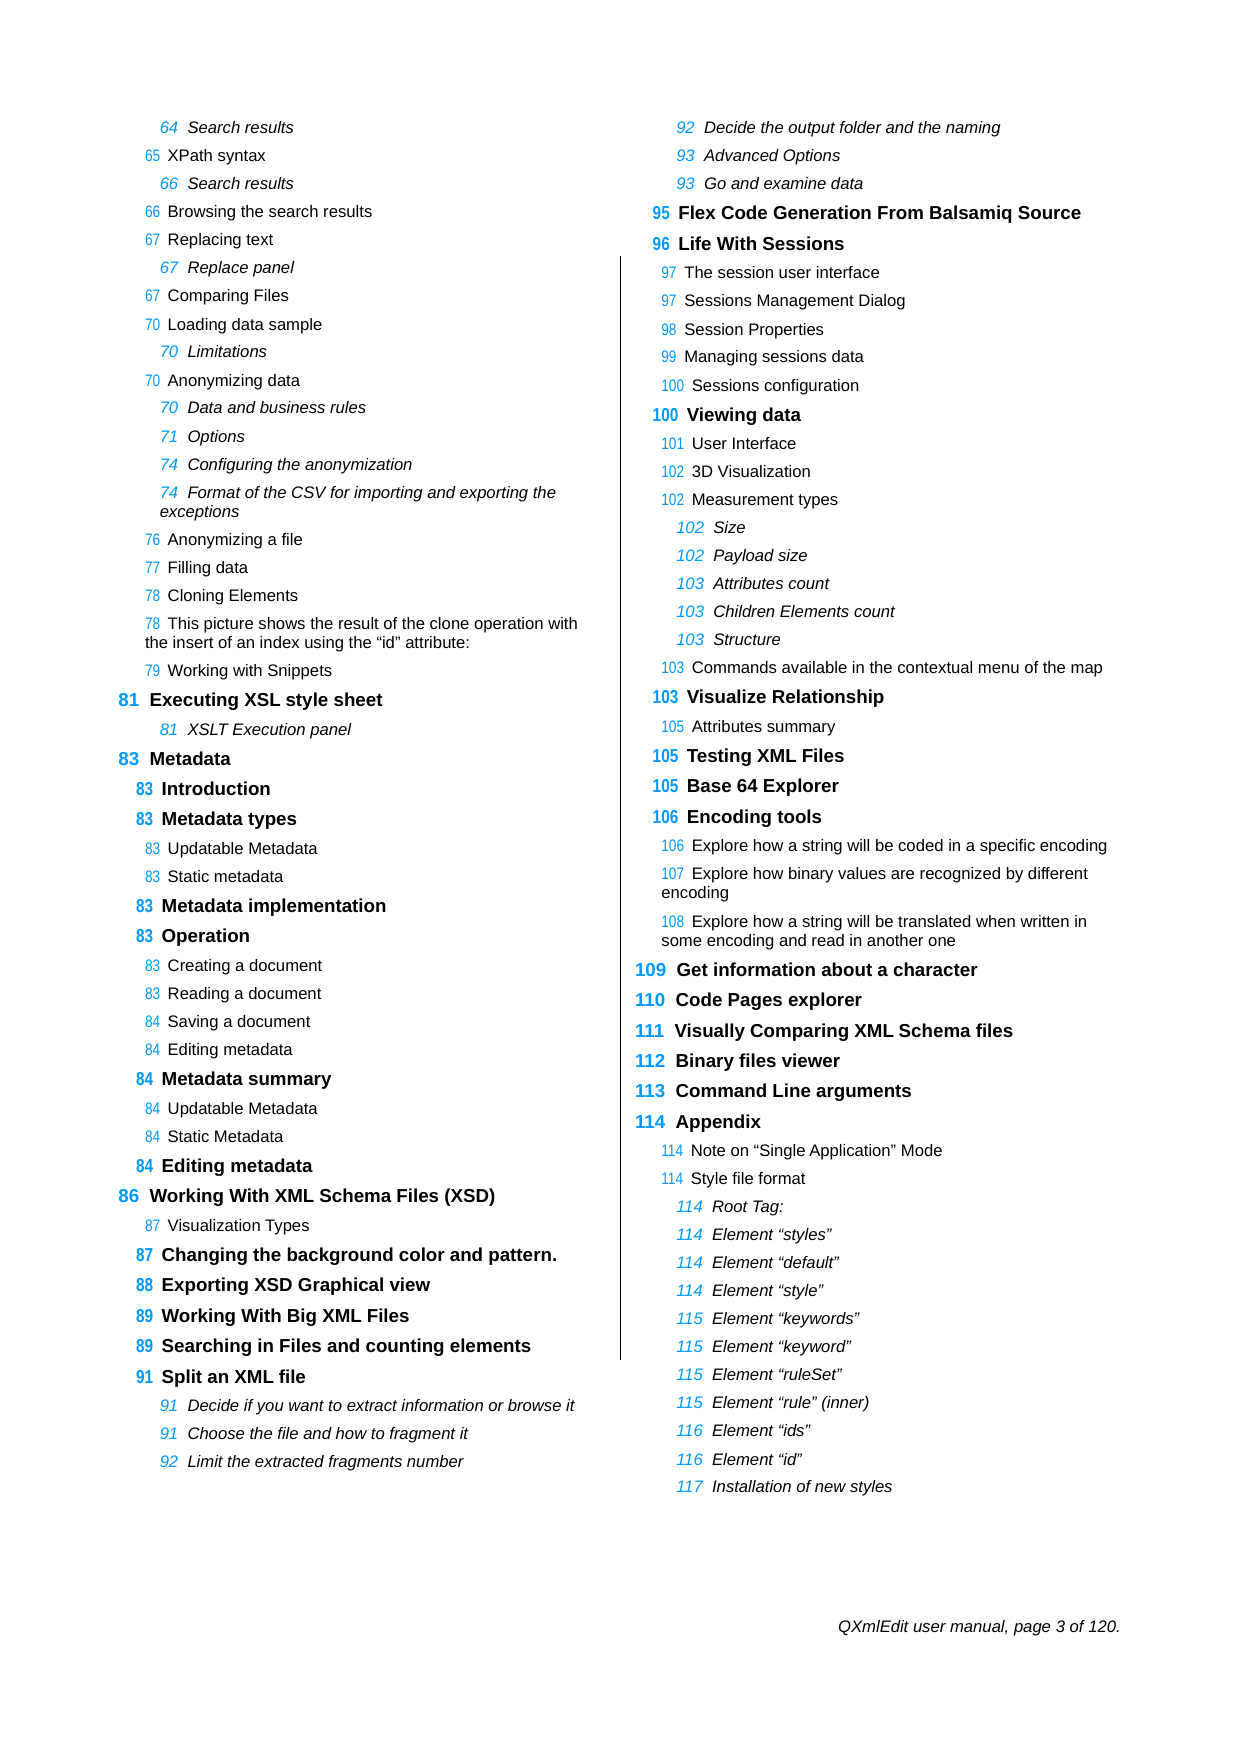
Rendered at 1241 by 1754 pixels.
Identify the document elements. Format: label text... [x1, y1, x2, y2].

text 97 The session user interface [661, 263, 1122, 282]
text 117 Installation of new styles [676, 1477, 1122, 1496]
text 92 Limit the extracted fragments number [159, 1452, 605, 1471]
text 107 Explore how binary values are recognized by different encoding [661, 864, 1122, 902]
text 91 Decide if you want to extract information or browse it [159, 1396, 605, 1415]
text 115 Element “keywords” [676, 1309, 1122, 1328]
text 70 Loading data sample [145, 314, 605, 333]
text 83 Metadata implementation [136, 895, 605, 916]
text 100 Viewing data [652, 403, 1122, 425]
text 83 Metadata [118, 747, 605, 769]
text 114 Element “default” [676, 1253, 1122, 1272]
text 84 Static Metadata [145, 1126, 605, 1146]
text 83 Metadata types [136, 808, 605, 830]
text 71 Options [159, 426, 605, 446]
text 67 Comparing Files [145, 286, 605, 305]
text 81 Executing XSL style sheet [118, 689, 605, 710]
text 83 Reading a document [145, 984, 605, 1003]
text 92 Decide the output folder and the naming [676, 118, 1122, 137]
text 77 Filling data [145, 558, 605, 577]
text 103 Commands available in the contextual menu of the map [661, 658, 1122, 677]
text 89 Searching in Files and counting elements [136, 1335, 605, 1357]
text 83 Static metadata [145, 867, 605, 886]
text 93 Advanced Options [676, 146, 1122, 165]
text 78 This picture shows the result of the clone operation with the insert of an index using the “id” attribute: [145, 614, 605, 652]
text 113 Command Line arguments [635, 1080, 1122, 1102]
text 116 Element “id” [676, 1449, 1122, 1468]
text 110 Code Pages explorer [635, 989, 1122, 1011]
text 101 User Interface [661, 434, 1122, 453]
text 70 Anonymizing data [145, 370, 605, 389]
text 70 Data and business rules [159, 398, 605, 417]
text 114 Appendix [635, 1111, 1122, 1132]
text 74 Configuring the anonymization [159, 454, 605, 473]
text 115 Element “ruleSet” [676, 1365, 1122, 1384]
text 83 Operation [136, 925, 605, 947]
text 67 Replace panel [159, 258, 605, 277]
text 83 Introduction [136, 778, 605, 799]
text 114 Note on “Single Application” Mode [661, 1141, 1122, 1160]
text 70 Limitations [159, 342, 605, 361]
text 99 Managing sessions data [661, 347, 1122, 366]
text 102 Payload size [676, 546, 1122, 565]
text 103 Structure [676, 630, 1122, 649]
text 105 Testing XML Files [652, 744, 1122, 766]
text 66 Search results [159, 174, 605, 193]
text 102 Measurement types [661, 490, 1122, 509]
text 116 Element “ids” [676, 1421, 1122, 1440]
text 102 Size [676, 518, 1122, 537]
text 102 3D Visualization [661, 462, 1122, 481]
text 79 Working with Snippets [145, 661, 605, 680]
text 83 Creating a document [145, 956, 605, 975]
text 64 Search results [159, 118, 605, 137]
text 105 Base 64 Explorer [652, 775, 1122, 797]
text 83 Updatable Metadata [145, 839, 605, 858]
text 84 Editing metadata [136, 1154, 605, 1176]
text 78 Cloning Elements [145, 586, 605, 605]
text 86 Working With XML Schema Files (XSD) [118, 1185, 605, 1207]
text 91 Split an XML file [136, 1366, 605, 1387]
text 87 Visualization Types [145, 1215, 605, 1234]
text 115 Element “keyword” [676, 1337, 1122, 1356]
text 114 Element “style” [676, 1281, 1122, 1300]
text 115 Element “rule” (inner) [676, 1393, 1122, 1412]
text 100 Sessions configuration [661, 375, 1122, 394]
text 89 Working With Big XML Files [136, 1304, 605, 1326]
text 93 Go and examine data [676, 174, 1122, 193]
text 95 Flex Code Generation From Balsamiq Source [652, 202, 1122, 224]
text 67 Replacing text [145, 230, 605, 249]
text 91 Choose the file and how to fragment it [159, 1424, 605, 1443]
text 108 Explore how a string will be translated when written in some encoding and read in another one [661, 911, 1122, 950]
text 103 Visualize Relationship [652, 686, 1122, 708]
text 98 Session Properties [661, 319, 1122, 338]
text 84 Saving a document [145, 1012, 605, 1031]
text 114 Style file format [661, 1169, 1122, 1188]
text 97 Sessions Management Dialog [661, 291, 1122, 310]
text 84 Metadata summary [136, 1068, 605, 1089]
text 87 Changing the background color and pattern. [136, 1243, 605, 1265]
text 103 Attributes count [676, 574, 1122, 593]
text 106 Encoding tools [652, 806, 1122, 827]
text 74 Format of the CSV for importing and exporting the exceptions [159, 482, 605, 521]
text 76 Anonymizing a file [145, 529, 605, 549]
text 109 Get information about a character [635, 958, 1122, 980]
text 81 XSLT Execution panel [159, 719, 605, 738]
text 111 Visually Comparing XML Schema files [635, 1019, 1122, 1041]
text 106 Explore how a string will be coded in a specific encoding [661, 836, 1122, 855]
text 96 Life With Sessions [652, 233, 1122, 254]
text 114 Element “styles” [676, 1225, 1122, 1244]
text 105 Attributes summary [661, 717, 1122, 736]
text 114 Root Tag: [676, 1197, 1122, 1216]
text 112 Binary files viewer [635, 1050, 1122, 1071]
text 103 Children Elements count [676, 602, 1122, 621]
text 66 Browsing the search results [145, 202, 605, 221]
text 65 XPath syntax [145, 146, 605, 165]
text 88 Exporting XSD Graphical view [136, 1274, 605, 1296]
text 84 Editing metadata [145, 1040, 605, 1059]
text 84 Updatable Metadata [145, 1098, 605, 1118]
